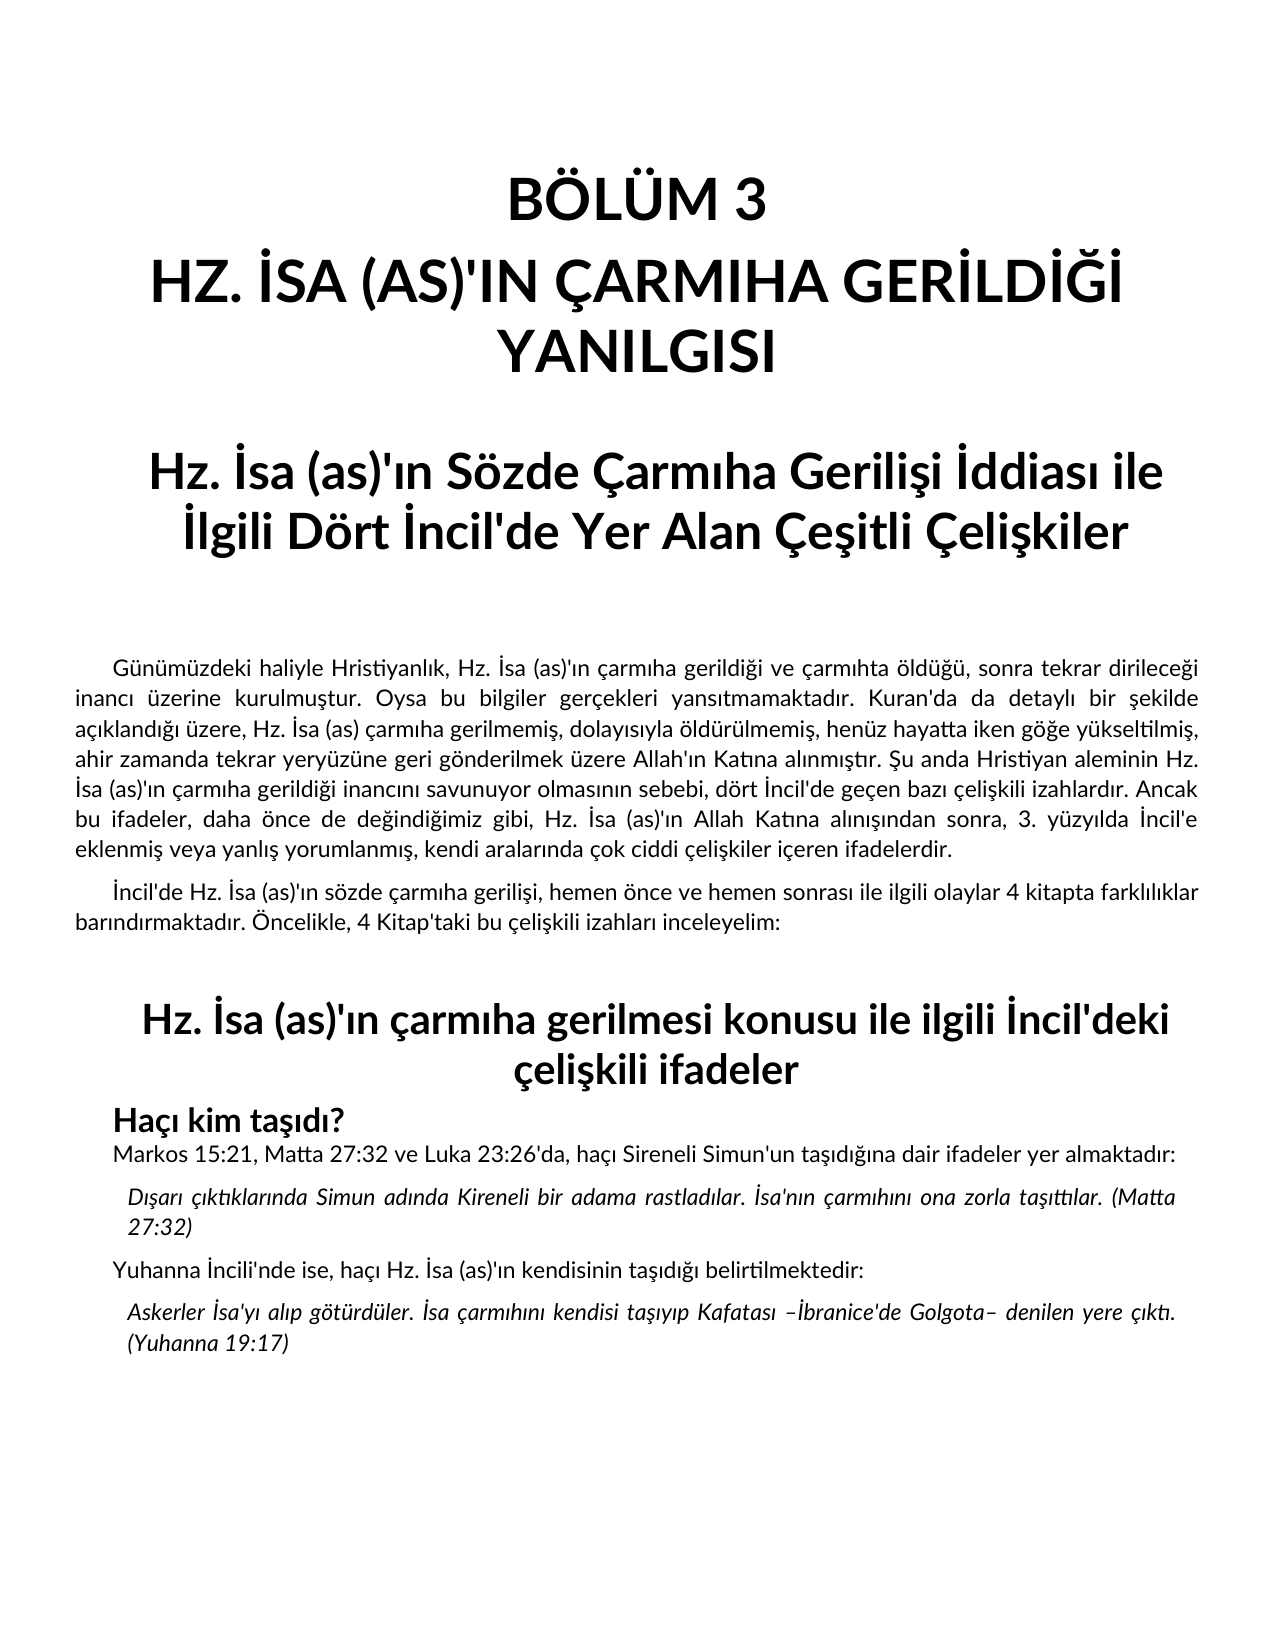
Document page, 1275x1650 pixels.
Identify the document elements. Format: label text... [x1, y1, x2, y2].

subtitle Haçı kim taşıdı? [112, 1100, 1200, 1140]
text Günümüzdeki haliyle Hristiyanlık, Hz. İsa (as)'ın çarmıha gerildiği ve çarmıhta öldüğü, sonra tekrar dirileceği inancı üzerine kurulmuştur. Oysa bu bilgiler gerçekleri yansıtmamaktadır. Kuran'da da detaylı bir şekilde açıklandığı üzere, Hz. İsa (as) çarmıha gerilmemiş, dolayısıyla öldürülmemiş, henüz hayatta iken göğe yükseltilmiş, ahir zamanda tekrar yeryüzüne geri gönderilmek üzere Allah'ın Katına alınmıştır. Şu anda Hristiyan aleminin Hz. İsa (as)'ın çarmıha gerildiği inancını savunuyor olmasının sebebi, dört İncil'de geçen bazı çelişkili izahlardır. Ancak bu ifadeler, daha önce de değindiğimiz gibi, Hz. İsa (as)'ın Allah Katına alınışından sonra, 3. yüzyılda İncil'e eklenmiş veya yanlış yorumlanmış, kendi aralarında çok ciddi çelişkiler içeren ifadelerdir. [75, 654, 1200, 863]
text İncil'de Hz. İsa (as)'ın sözde çarmıha gerilişi, hemen önce ve hemen sonrası ile ilgili olaylar 4 kitapta farklılıklar barındırmaktadır. Öncelikle, 4 Kitap'taki bu çelişkili izahları inceleyelim: [75, 878, 1200, 936]
text Yuhanna İncili'nde ise, haçı Hz. İsa (as)'ın kendisinin taşıdığı belirtilmektedir: [75, 1255, 1200, 1283]
subtitle Hz. İsa (as)'ın Sözde Çarmıha Gerilişi İddiası ile İlgili Dört İncil'de Yer Alan Çeşitli Çelişkiler [112, 440, 1200, 560]
subtitle Hz. İsa (as)'ın çarmıha gerilmesi konusu ile ilgili İncil'deki çelişkili ifadeler [112, 993, 1200, 1093]
text Markos 15:21, Matta 27:32 ve Luka 23:26'da, haçı Sireneli Simun'un taşıdığına dair ifadeler yer almaktadır: [75, 1140, 1200, 1167]
text Dışarı çıktıklarında Simun adında Kireneli bir adama rastladılar. İsa'nın çarmıhını ona zorla taşıttılar. (Matta 27:32) [127, 1182, 1177, 1240]
subtitle HZ. İSA (AS)'IN ÇARMIHA GERİLDİĞİ YANILGISI [75, 245, 1200, 385]
subtitle BÖLÜM 3 [75, 162, 1200, 232]
text Askerler İsa'yı alıp götürdüler. İsa çarmıhını kendisi taşıyıp Kafatası –İbranice'de Golgota– denilen yere çıktı. (Yuhanna 19:17) [127, 1298, 1177, 1356]
